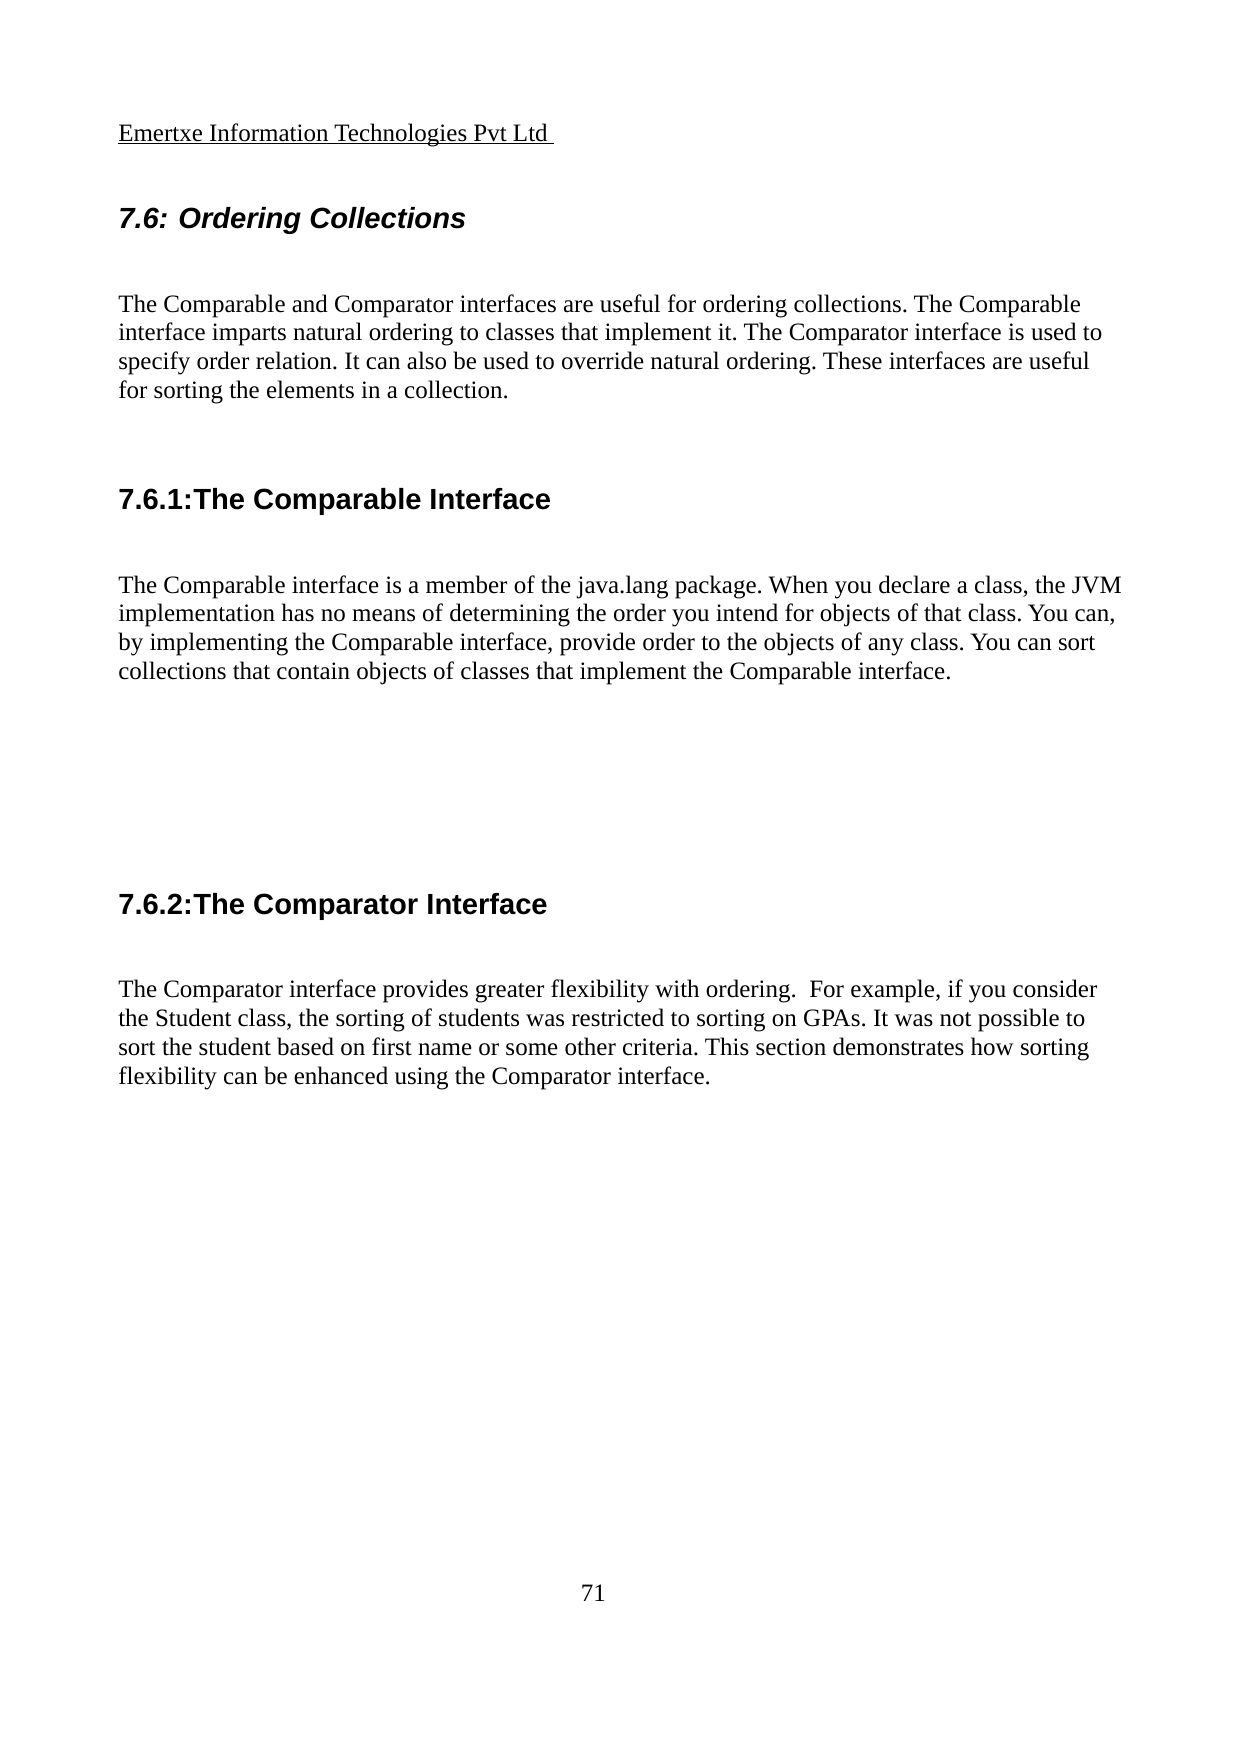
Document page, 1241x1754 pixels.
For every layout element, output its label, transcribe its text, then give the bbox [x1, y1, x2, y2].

subtitle The Comparator Interface [118, 887, 1122, 921]
subtitle Ordering Collections [118, 201, 1122, 235]
text The Comparable interface is a member of the java.lang package. When you declare a class, the JVM implementation has no means of determining the order you intend for objects of that class. You can, by implementing the Comparable interface, provide order to the objects of any class. You can sort collections that contain objects of classes that implement the Comparable interface. [118, 570, 1122, 685]
subtitle The Comparable Interface [118, 482, 1122, 516]
text The Comparable and Comparator interfaces are useful for ordering collections. The Comparable interface imparts natural ordering to classes that implement it. The Comparator interface is used to specify order relation. It can also be used to override natural ordering. These interfaces are useful for sorting the elements in a collection. [118, 289, 1122, 404]
text The Comparator interface provides greater flexibility with ordering. For example, if you consider the Student class, the sorting of students was restricted to sorting on GPAs. It was not possible to sort the student based on first name or some other criteria. This section demonstrates how sorting flexibility can be enhanced using the Comparator interface. [118, 974, 1122, 1089]
